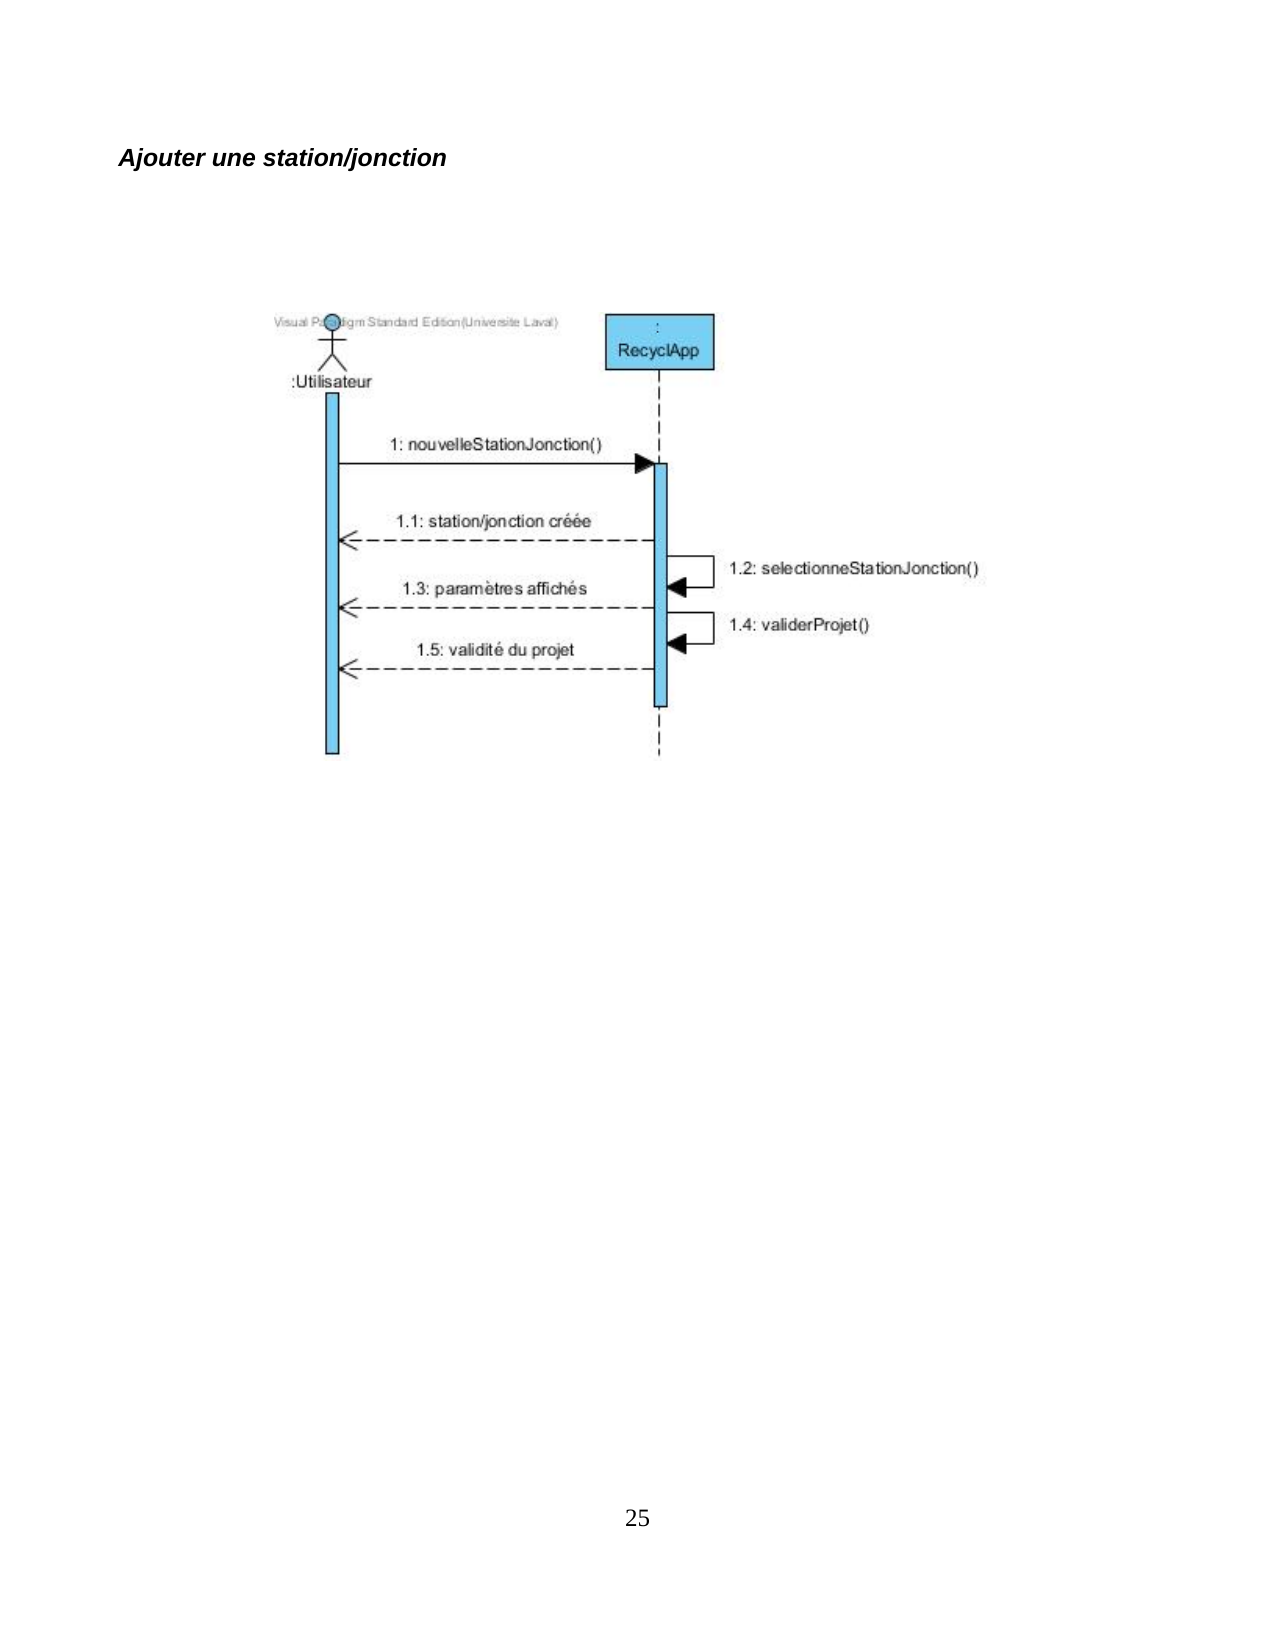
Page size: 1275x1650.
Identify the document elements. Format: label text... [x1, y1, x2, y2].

subtitle Ajouter une station/jonction [118, 143, 1157, 172]
picture [274, 312, 1001, 761]
